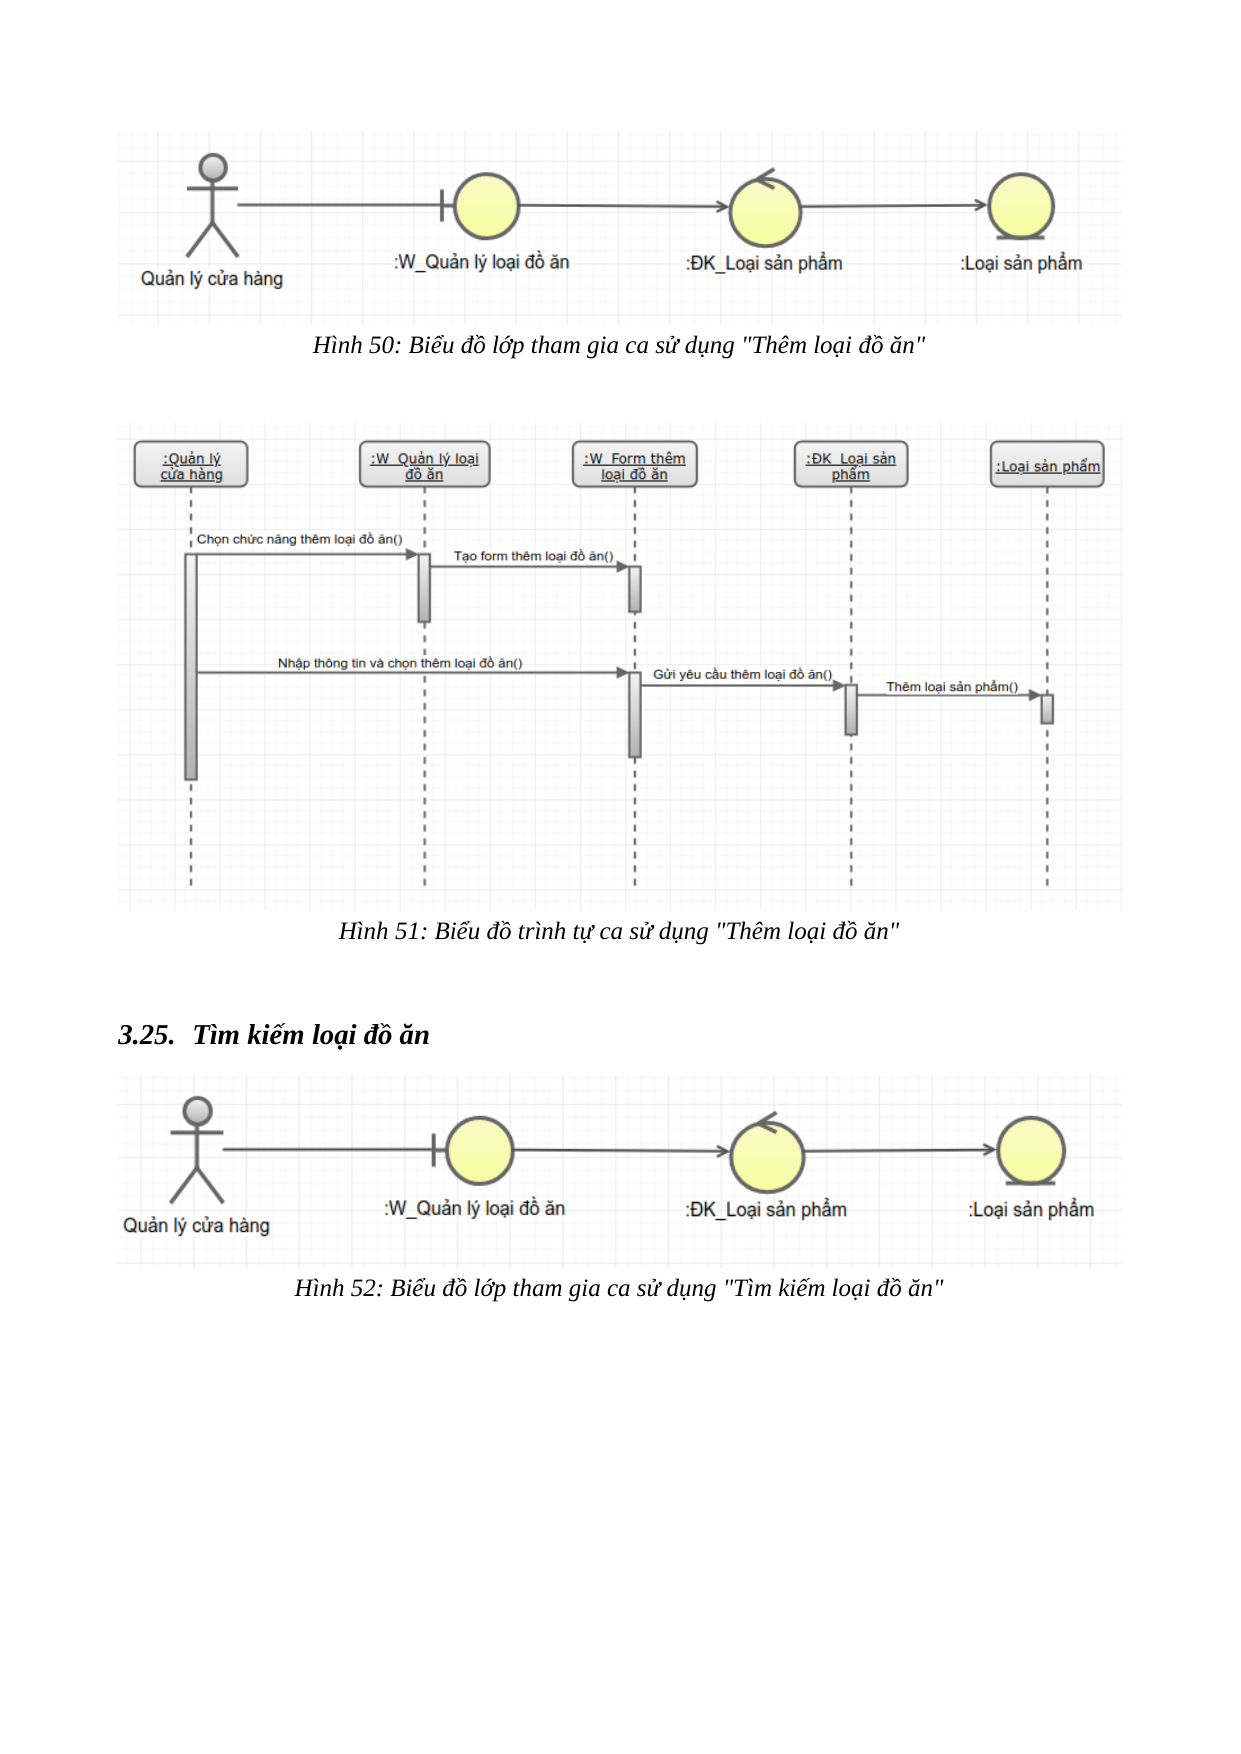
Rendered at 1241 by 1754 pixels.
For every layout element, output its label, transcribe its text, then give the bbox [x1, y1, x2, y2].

picture [118, 423, 1123, 911]
subtitle Tìm kiếm loại đồ ăn [118, 1017, 1122, 1051]
text Hình 50: Biểu đồ lớp tham gia ca sử dụng "Thêm loại đồ ăn" [118, 325, 1122, 359]
picture [118, 130, 1123, 325]
text Hình 52: Biểu đồ lớp tham gia ca sử dụng "Tìm kiếm loại đồ ăn" [118, 1268, 1122, 1302]
text Hình 51: Biểu đồ trình tự ca sử dụng "Thêm loại đồ ăn" [118, 911, 1122, 945]
picture [118, 1075, 1123, 1268]
